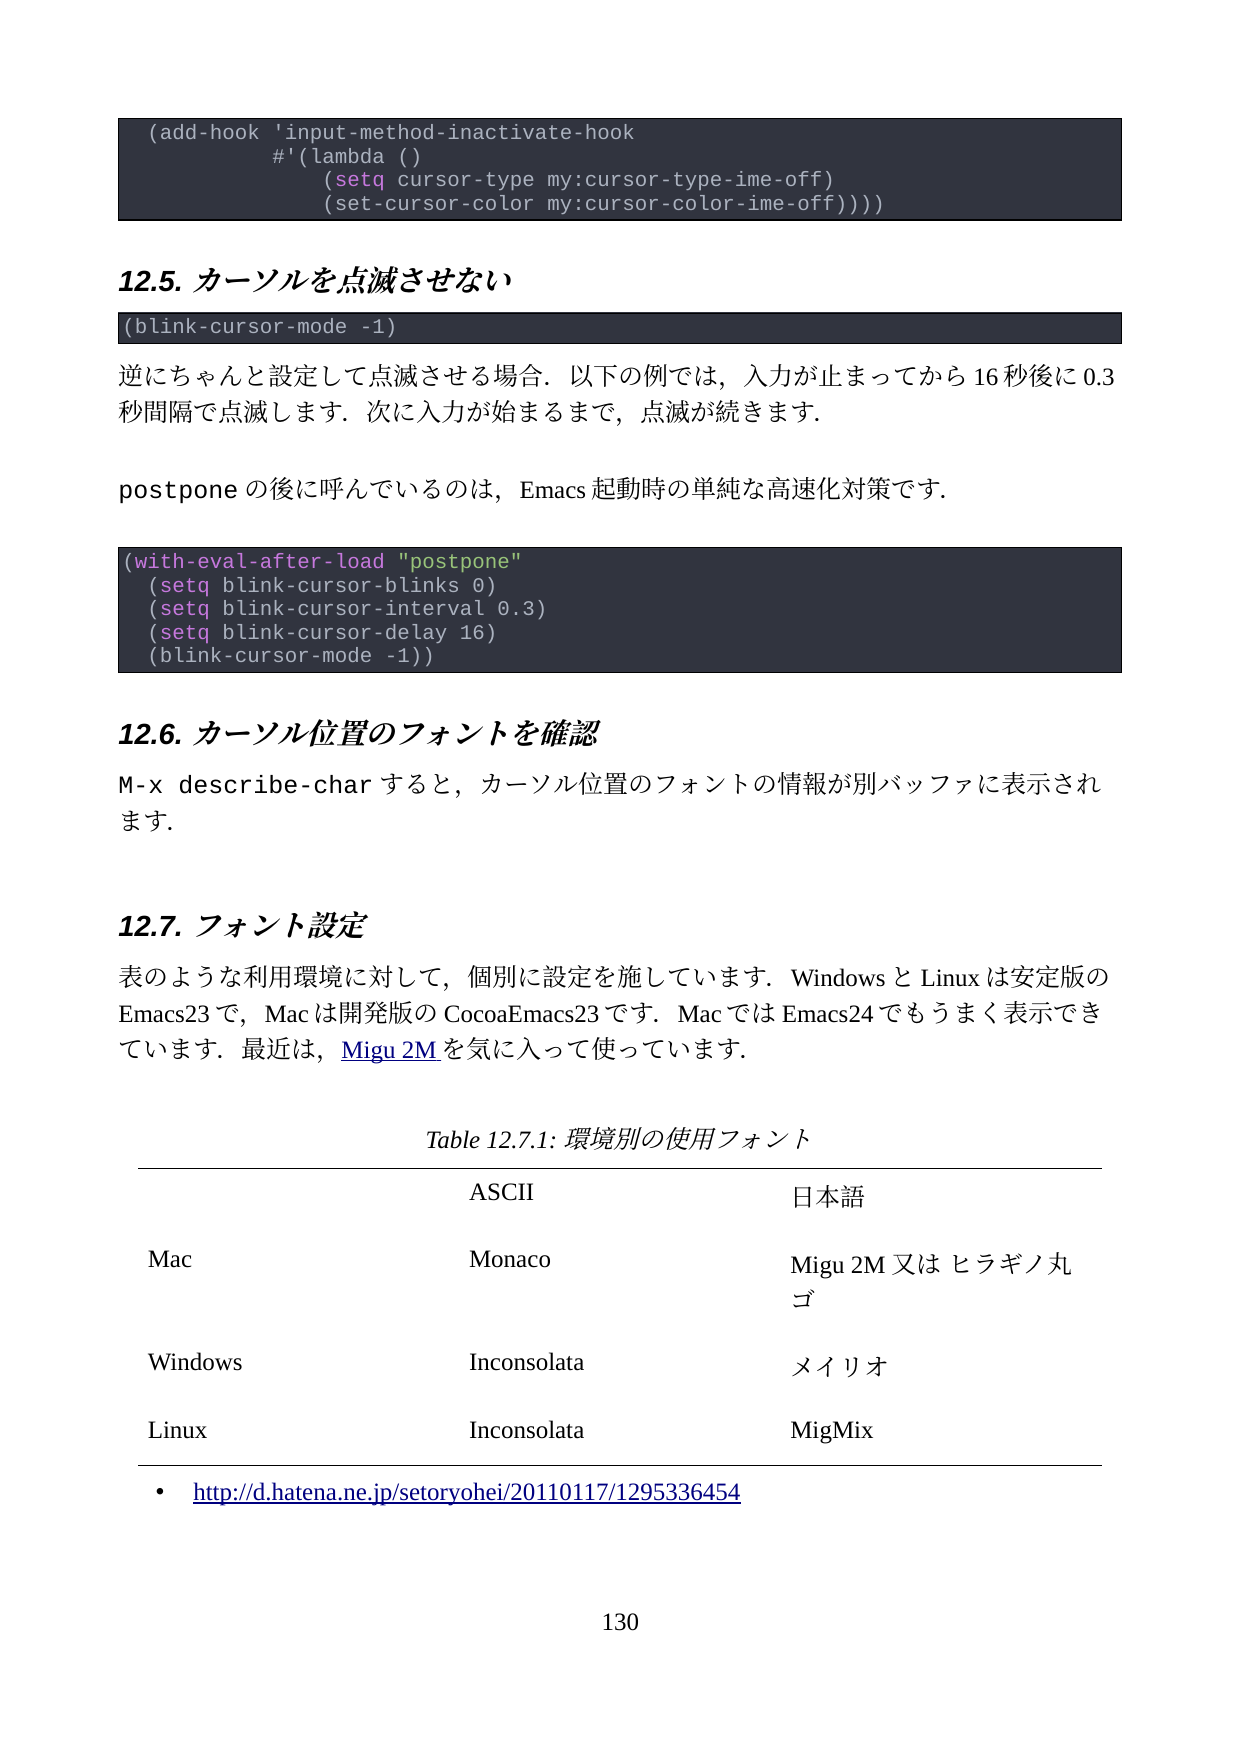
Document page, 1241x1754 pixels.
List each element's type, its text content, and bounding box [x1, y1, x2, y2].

table_cell Migu 2M 又は ヒラギノ丸ゴ [781, 1235, 1102, 1338]
text (set-cursor-color my:cursor-color-ime-off)))) [119, 189, 1121, 219]
table_cell Linux [138, 1405, 459, 1465]
subtitle フォント設定 [118, 903, 1122, 945]
text (blink-cursor-mode -1) [119, 314, 1121, 343]
text (with-eval-after-load "postpone" [119, 548, 1121, 571]
text 逆にちゃんと設定して点滅させる場合．以下の例では，入力が止まってから16秒後に0.3秒間隔で点滅します．次に入力が始まるまで，点滅が続きます． [118, 356, 1122, 457]
text #'(lambda () [119, 142, 1121, 165]
text 表のような利用環境に対して，個別に設定を施しています．WindowsとLinuxは安定版のEmacs23で，Macは開発版のCocoaEmacs23です．MacではEmacs24でもうまく表示できています．最近は，Migu 2Mを気に入って使っています． [118, 958, 1122, 1094]
table_cell Monaco [460, 1235, 781, 1338]
text (setq blink-cursor-interval 0.3) [119, 594, 1121, 618]
text (blink-cursor-mode -1)) [119, 642, 1121, 672]
text (setq blink-cursor-delay 16) [119, 618, 1121, 642]
table_header [138, 1169, 459, 1235]
list http://d.hatena.ne.jp/setoryohei/20110117/1295336454 [156, 1477, 1122, 1535]
subtitle カーソル位置のフォントを確認 [118, 711, 1122, 752]
table_cell Windows [138, 1338, 459, 1405]
table_cell メイリオ [781, 1338, 1102, 1405]
text Table 12.7.1: 環境別の使用フォント [118, 1119, 1122, 1155]
table_cell Inconsolata [460, 1405, 781, 1465]
text M-x describe-char すると，カーソル位置のフォントの情報が別バッファに表示されます． [118, 765, 1122, 866]
text (add-hook 'input-method-inactivate-hook [119, 119, 1121, 142]
table_cell Inconsolata [460, 1338, 781, 1405]
text postpone の後に呼んでいるのは，Emacs起動時の単純な高速化対策です． [118, 469, 1122, 534]
text (setq blink-cursor-blinks 0) [119, 571, 1121, 594]
table_cell Mac [138, 1235, 459, 1338]
table_cell MigMix [781, 1405, 1102, 1465]
subtitle カーソルを点滅させない [118, 258, 1122, 300]
text (setq cursor-type my:cursor-type-ime-off) [119, 165, 1121, 189]
table_header ASCII [460, 1169, 781, 1235]
table_header 日本語 [781, 1169, 1102, 1235]
